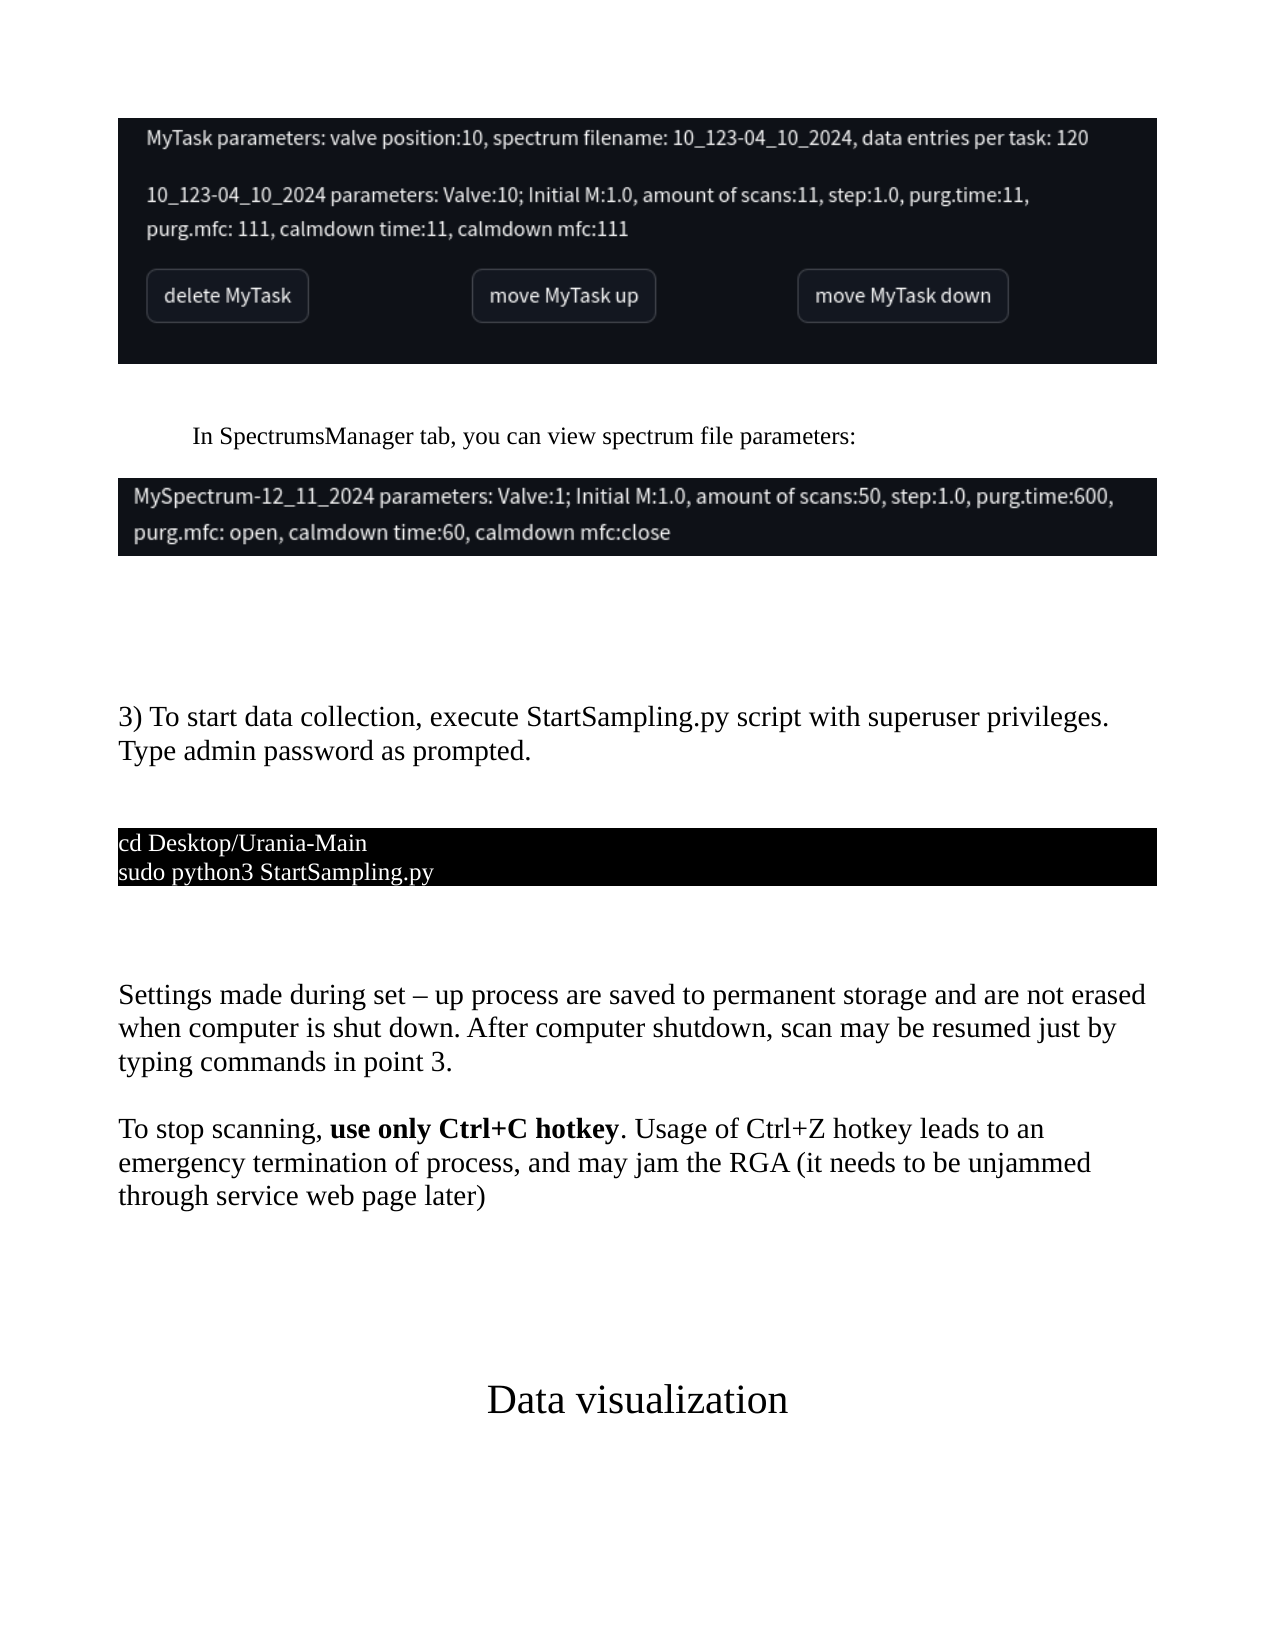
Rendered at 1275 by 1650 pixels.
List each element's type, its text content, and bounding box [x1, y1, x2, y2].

picture [118, 118, 1157, 364]
picture [118, 478, 1157, 556]
text 3) To start data collection, execute StartSampling.py script with superuser privileges. Type admin password as prompted. [118, 699, 1157, 766]
text To stop scanning, use only Ctrl+C hotkey. Usage of Ctrl+Z hotkey leads to an emergency termination of process, and may jam the RGA (it needs to be unjammed through service web page later) [118, 1111, 1157, 1212]
text Settings made during set – up process are saved to permanent storage and are not erased when computer is shut down. After computer shutdown, scan may be resumed just by typing commands in point 3. [118, 977, 1157, 1078]
text Data visualization [118, 1375, 1157, 1423]
text sudo python3 StartSampling.py [118, 857, 1157, 886]
text cd Desktop/Urania-Main [118, 828, 1157, 857]
text In SpectrumsManager tab, you can view spectrum file parameters: [118, 421, 1157, 450]
